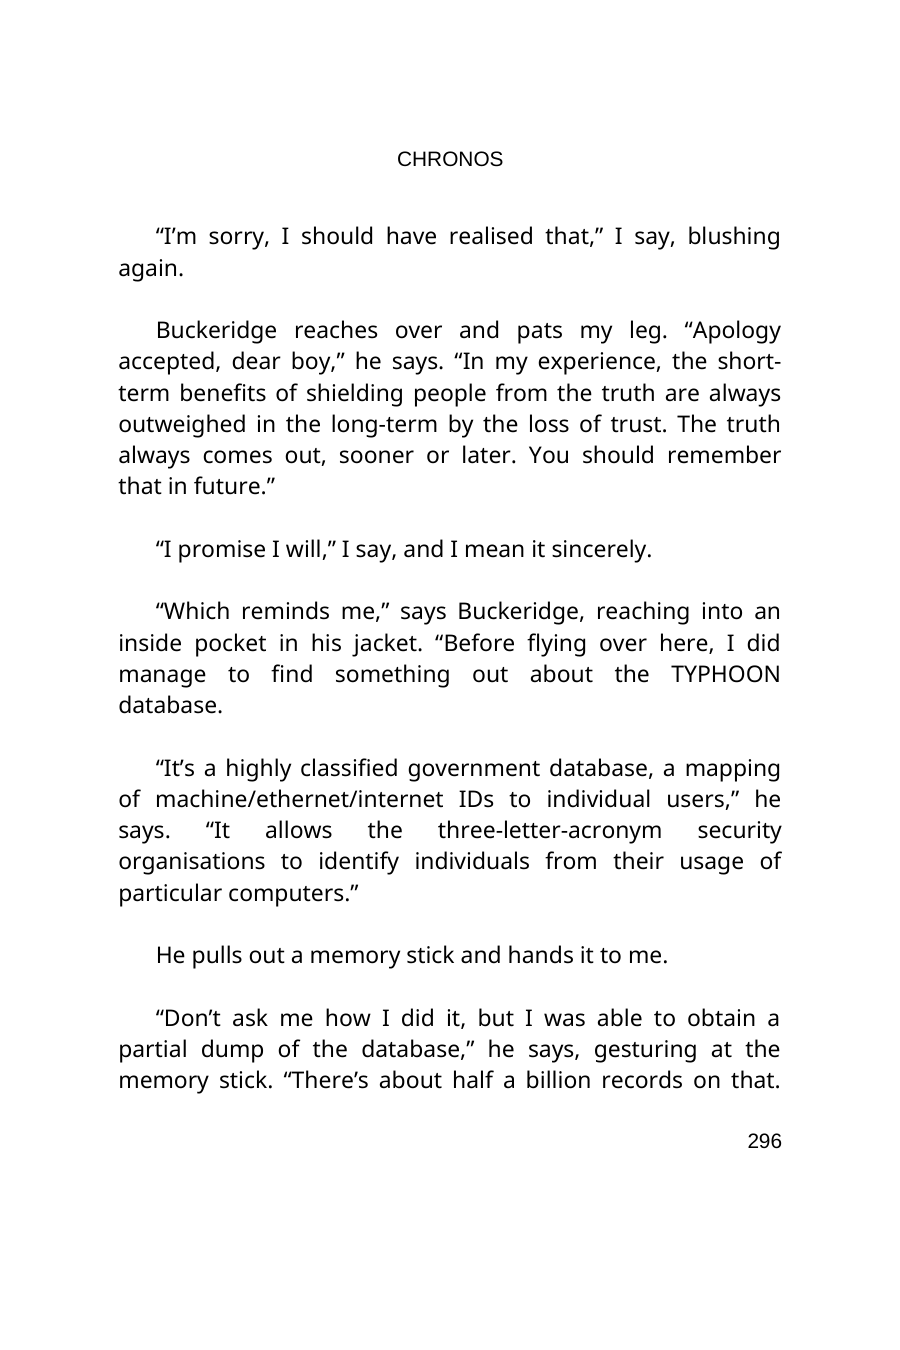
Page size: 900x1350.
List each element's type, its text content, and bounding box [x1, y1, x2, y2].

text Buckeridge reaches over and pats my leg. “Apology accepted, dear boy,” he says. “In my experience, the short-term benefits of shielding people from the truth are always outweighed in the long-term by the loss of trust. The truth always comes out, sooner or later. You should remember that in future.” [118, 314, 782, 501]
text “I’m sorry, I should have realised that,” I say, blushing again. [118, 220, 782, 283]
text “Don’t ask me how I did it, but I was able to obtain a partial dump of the database,” he says, gesturing at the memory stick. “There’s about half a billion records on that. [118, 1001, 782, 1095]
text “I promise I will,” I say, and I mean it sincerely. [118, 533, 782, 564]
text “Which reminds me,” says Buckeridge, reaching into an inside pocket in his jacket. “Before flying over here, I did manage to find something out about the TYPHOON database. [118, 595, 782, 720]
text “It’s a highly classified government database, a mapping of machine/ethernet/internet IDs to individual users,” he says. “It allows the three-letter-acronym security organisations to identify individuals from their usage of particular computers.” [118, 751, 782, 908]
text He pulls out a memory stick and hands it to me. [118, 939, 782, 970]
